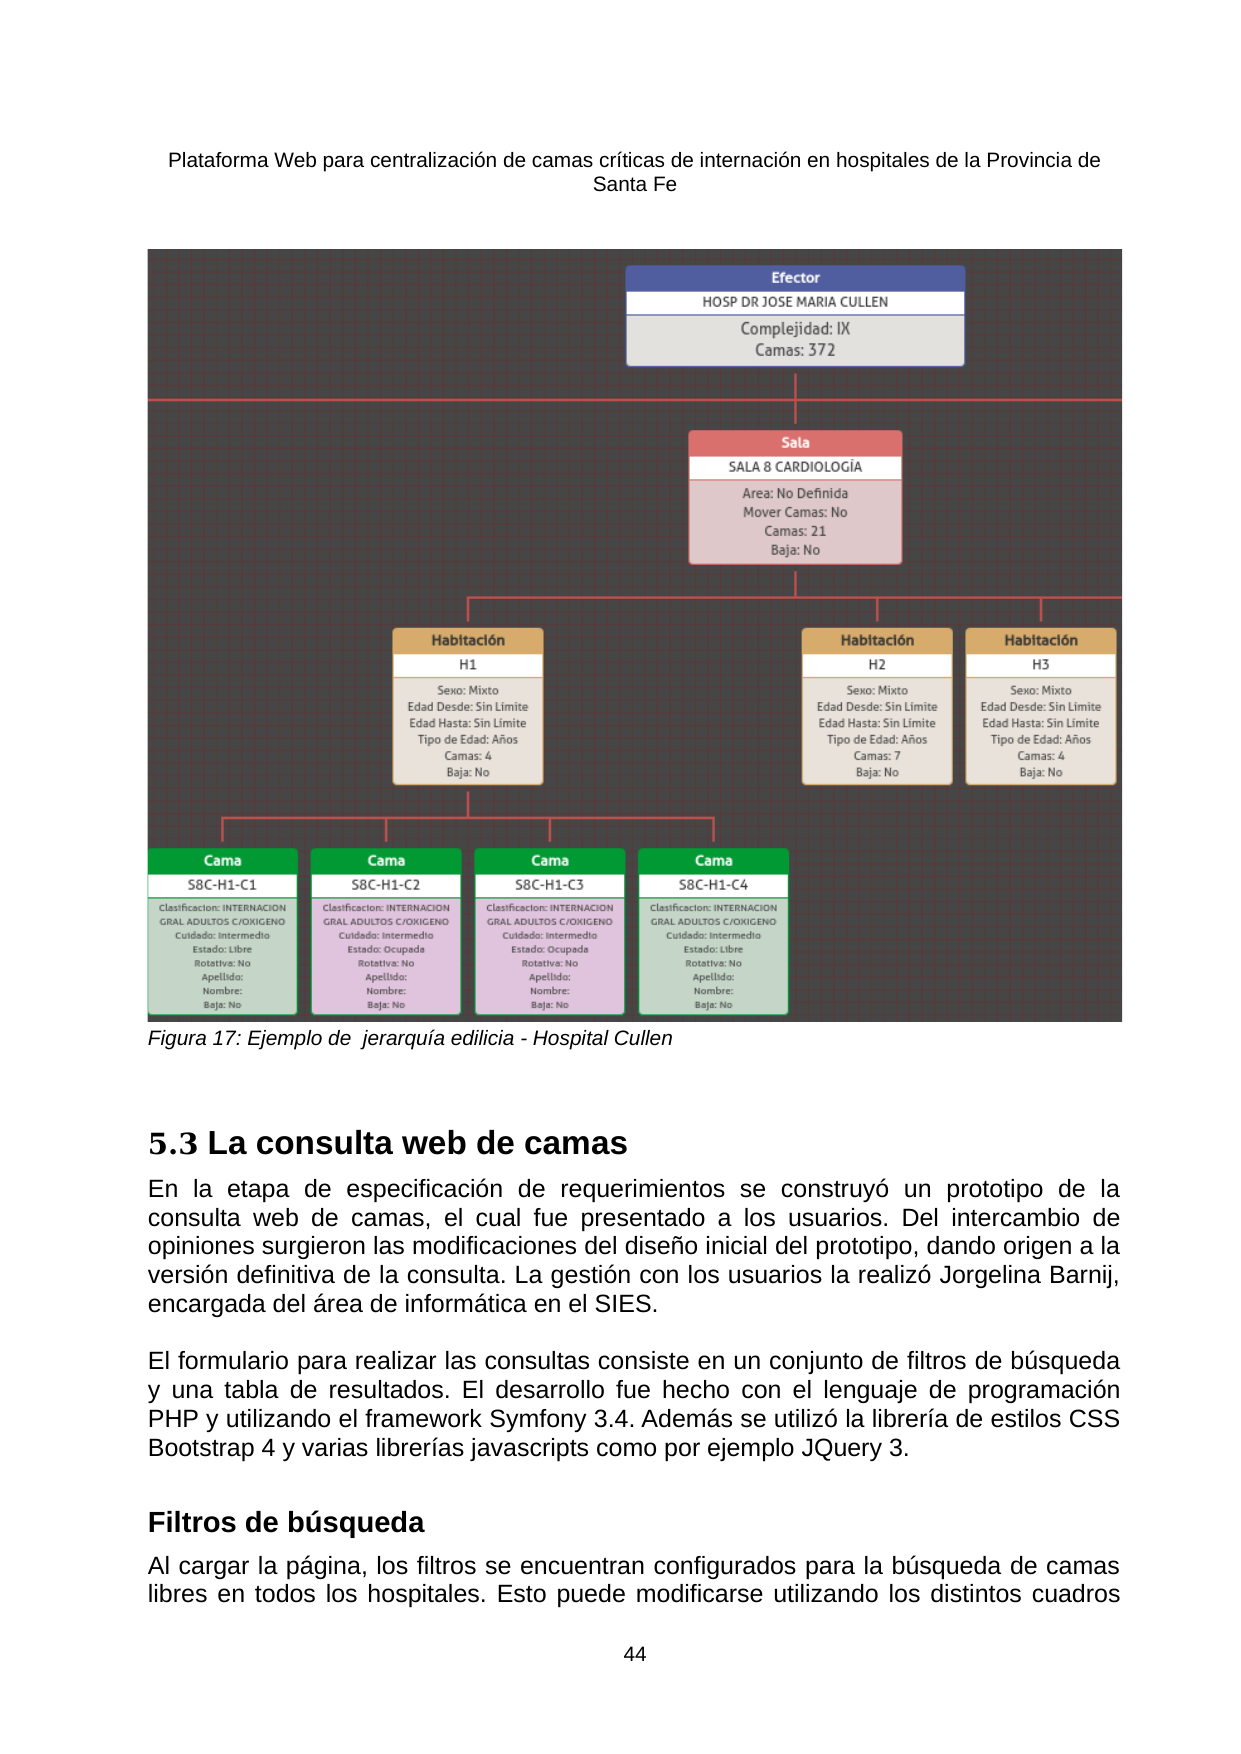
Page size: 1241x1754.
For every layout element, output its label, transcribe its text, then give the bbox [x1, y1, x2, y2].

subtitle Filtros de búsqueda [148, 1505, 1122, 1538]
text Al cargar la página, los filtros se encuentran configurados para la búsqueda de camas libres en todos los hospitales. Esto puede modificarse utilizando los distintos cuadros [148, 1551, 1122, 1608]
subtitle 5.3 La consulta web de camas [148, 1123, 1122, 1161]
picture [147, 249, 1123, 1022]
text Figura 17: Ejemplo de jerarquía edilicia - Hospital Cullen [148, 1022, 1122, 1050]
text El formulario para realizar las consultas consiste en un conjunto de filtros de búsqueda y una tabla de resultados. El desarrollo fue hecho con el lenguaje de programación PHP y utilizando el framework Symfony 3.4. Además se utilizó la librería de estilos CSS Bootstrap 4 y varias librerías javascripts como por ejemplo JQuery 3. [148, 1346, 1122, 1461]
text En la etapa de especificación de requerimientos se construyó un prototipo de la consulta web de camas, el cual fue presentado a los usuarios. Del intercambio de opiniones surgieron las modificaciones del diseño inicial del prototipo, dando origen a la versión definitiva de la consulta. La gestión con los usuarios la realizó Jorgelina Barnij, encargada del área de informática en el SIES. [148, 1174, 1122, 1318]
